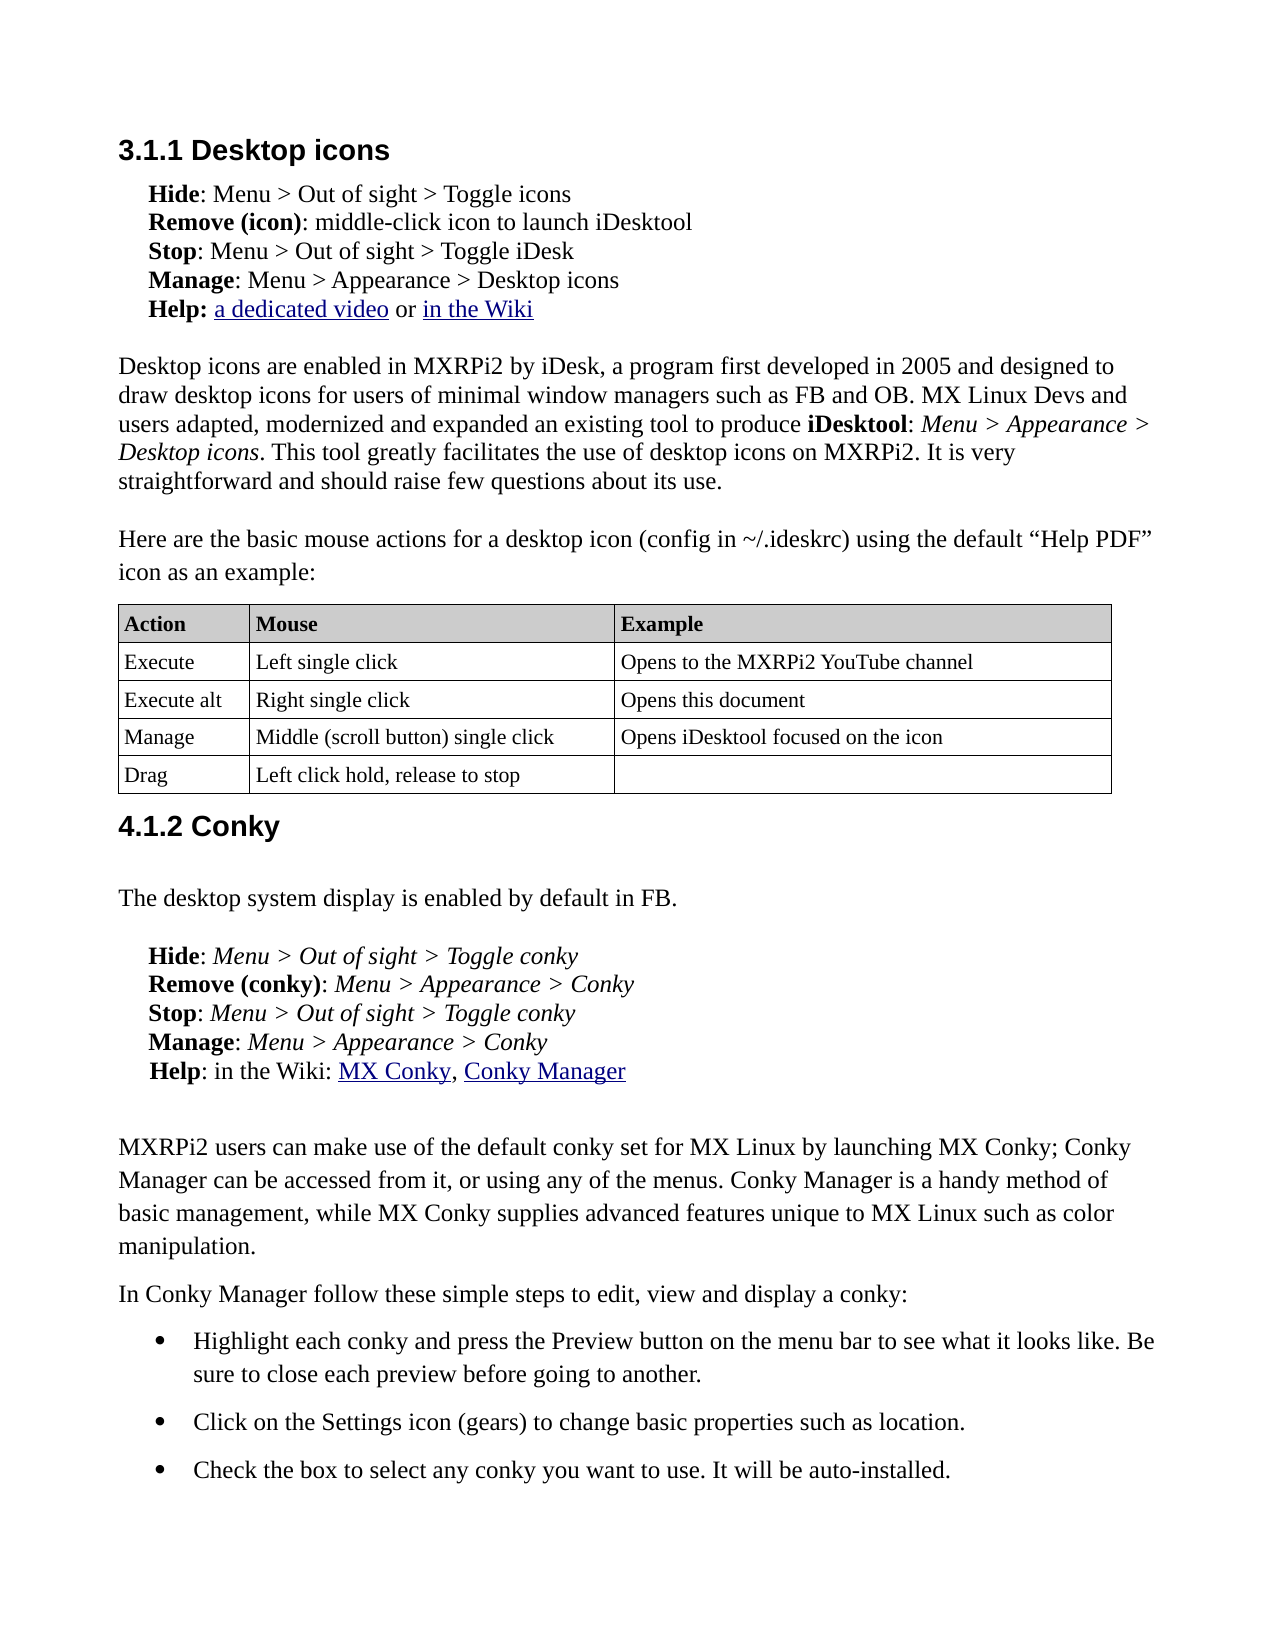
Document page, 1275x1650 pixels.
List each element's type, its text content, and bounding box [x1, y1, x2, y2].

table_cell Left single click [250, 643, 614, 680]
list Check the box to select any conky you want to use. It will be auto-installed. [156, 1455, 1157, 1483]
text Manage: Menu > Appearance > Conky [148, 1027, 1157, 1056]
table_header Mouse [250, 605, 614, 642]
table_cell Right single click [250, 681, 614, 717]
text Hide: Menu > Out of sight > Toggle icons [148, 179, 1157, 207]
table_cell Opens this document [615, 681, 1111, 717]
table_cell Drag [119, 756, 249, 793]
table_cell Left click hold, release to stop [250, 756, 614, 793]
text Manage: Menu > Appearance > Desktop icons [148, 265, 1157, 294]
table_cell Execute [119, 643, 249, 680]
table_cell Opens to the MXRPi2 YouTube channel [615, 643, 1111, 680]
text The desktop system display is enabled by default in FB. [118, 883, 1157, 912]
text Help: a dedicated video or in the Wiki [148, 294, 1157, 322]
list Highlight each conky and press the Preview button on the menu bar to see what it looks like. Be sure to close each preview before going to another. [156, 1326, 1157, 1388]
text Remove (icon): middle-click icon to launch iDesktool [148, 207, 1157, 236]
text Here are the basic mouse actions for a desktop icon (config in ~/.ideskrc) using the default “Help PDF” icon as an example: [118, 524, 1157, 586]
table_cell Opens iDesktool focused on the icon [615, 719, 1111, 755]
list Click on the Settings icon (gears) to change basic properties such as location. [156, 1407, 1157, 1436]
text Stop: Menu > Out of sight > Toggle iDesk [148, 236, 1157, 265]
table_cell Execute alt [119, 681, 249, 717]
text Remove (conky): Menu > Appearance > Conky [148, 969, 1157, 998]
text In Conky Manager follow these simple steps to edit, view and display a conky: [118, 1279, 1157, 1308]
table_cell [615, 756, 1111, 793]
table_cell Middle (scroll button) single click [250, 719, 614, 755]
subtitle 3.1.1 Desktop icons [118, 133, 1157, 166]
table_cell Manage [119, 719, 249, 755]
table_header Example [615, 605, 1111, 642]
table_header Action [119, 605, 249, 642]
text Stop: Menu > Out of sight > Toggle conky [148, 998, 1157, 1027]
text Hide: Menu > Out of sight > Toggle conky [148, 941, 1157, 969]
text MXRPi2 users can make use of the default conky set for MX Linux by launching MX Conky; Conky Manager can be accessed from it, or using any of the menus. Conky Manager is a handy method of basic management, while MX Conky supplies advanced features unique to MX Linux such as color manipulation. [118, 1132, 1157, 1260]
text Desktop icons are enabled in MXRPi2 by iDesk, a program first developed in 2005 and designed to draw desktop icons for users of minimal window managers such as FB and OB. MX Linux Devs and users adapted, modernized and expanded an existing tool to produce iDesktool: Menu > Appearance > Desktop icons. This tool greatly facilitates the use of desktop icons on MXRPi2. It is very straightforward and should raise few questions about its use. [118, 351, 1157, 495]
subtitle 4.1.2 Conky [118, 808, 1157, 842]
text Help: in the Wiki: MX Conky, Conky Manager [118, 1056, 1157, 1084]
